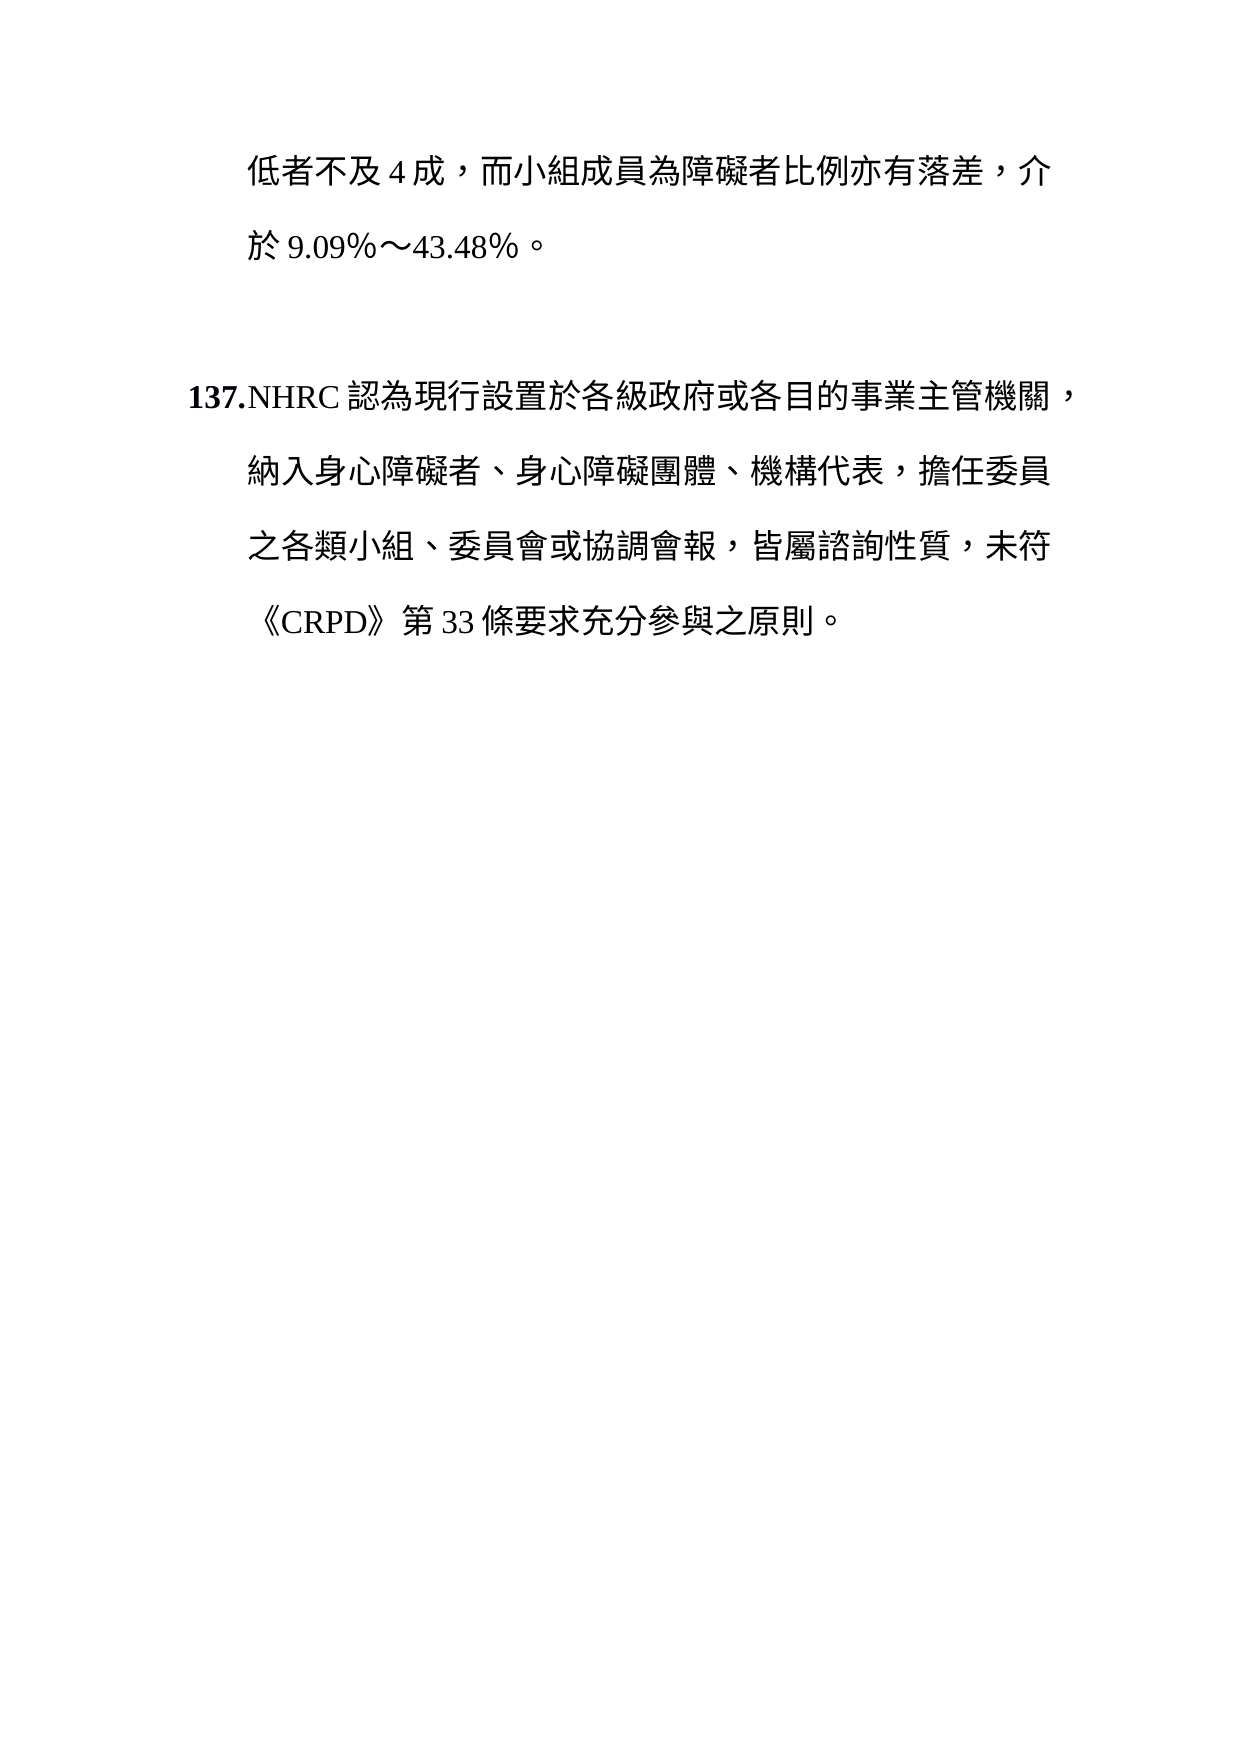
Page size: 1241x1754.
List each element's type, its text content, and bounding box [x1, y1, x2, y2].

list NHRC認為現行設置於各級政府或各目的事業主管機關，納入身心障礙者、身心障礙團體、機構代表，擔任委員之各類小組、委員會或協調會報，皆屬諮詢性質，未符《CRPD》第33條要求充分參與之原則。 [187, 356, 1053, 656]
list 低者不及4成，而小組成員為障礙者比例亦有落差，介於9.09％～43.48％。 [187, 131, 1053, 281]
